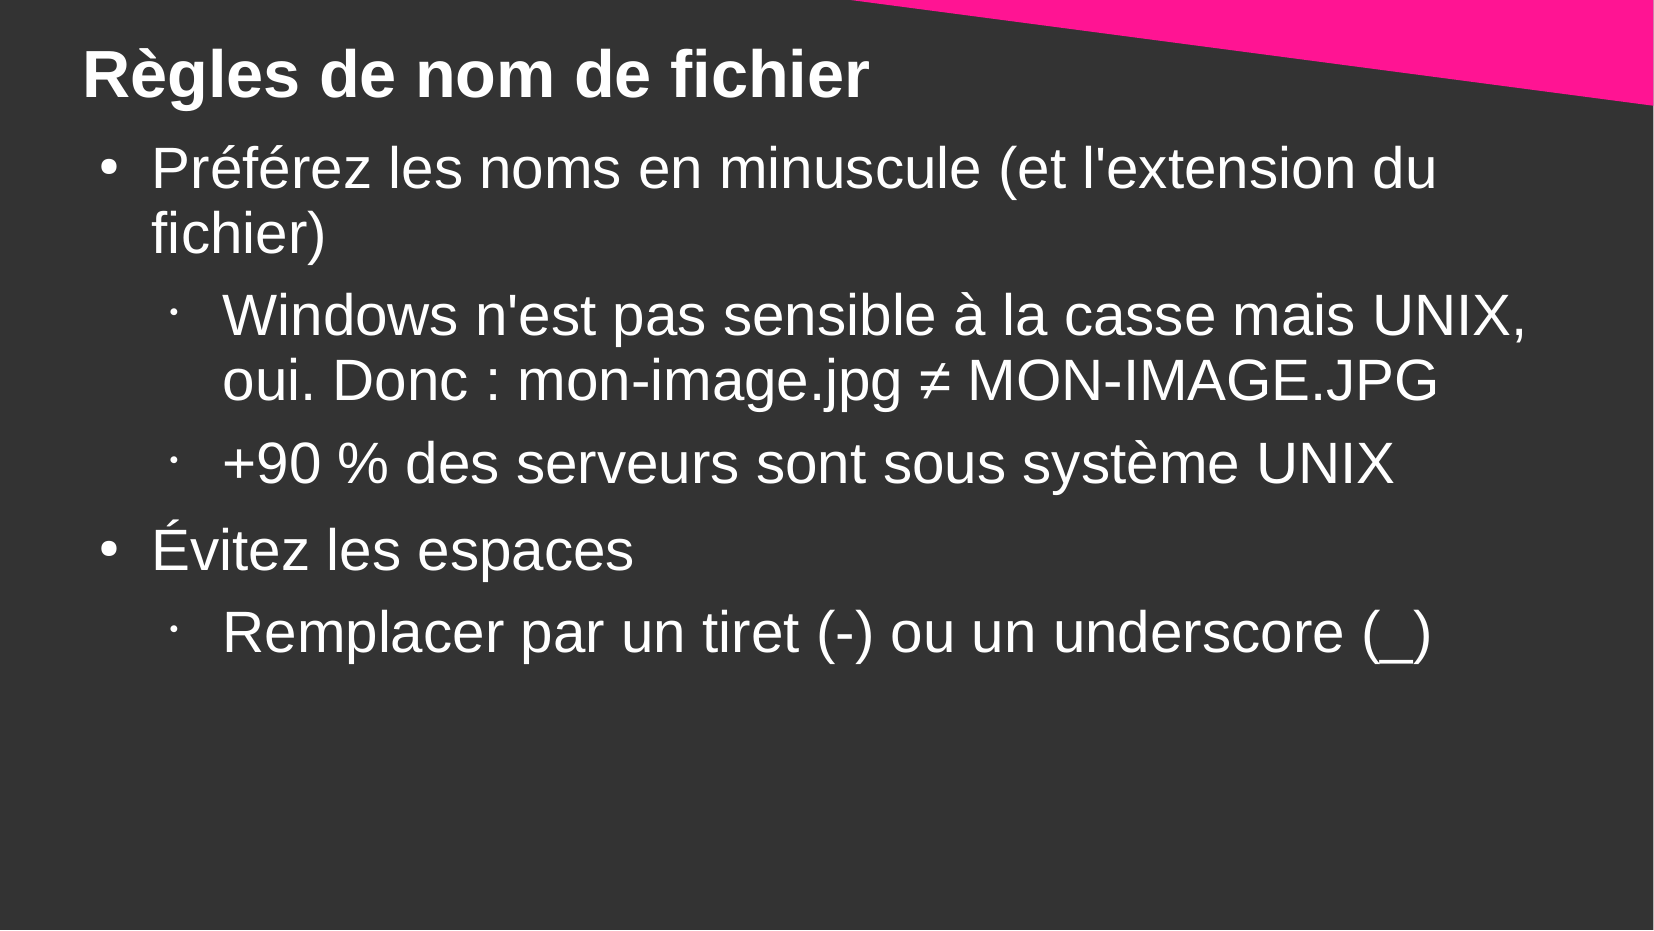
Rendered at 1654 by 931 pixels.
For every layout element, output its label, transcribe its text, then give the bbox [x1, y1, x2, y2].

text_box [850, 0, 1654, 106]
title Règles de nom de fichier [82, 37, 1571, 122]
list Préférez les noms en minuscule (et l'extension du fichier) Windows n'est pas sensible à la casse mais UNIX, oui. Donc : mon-image.jpg ≠ MON-IMAGE.JPG +90 % des serveurs sont sous système UNIX Évitez les espaces Remplacer par un tiret (-) ou un underscore (_) [80, 135, 1560, 886]
